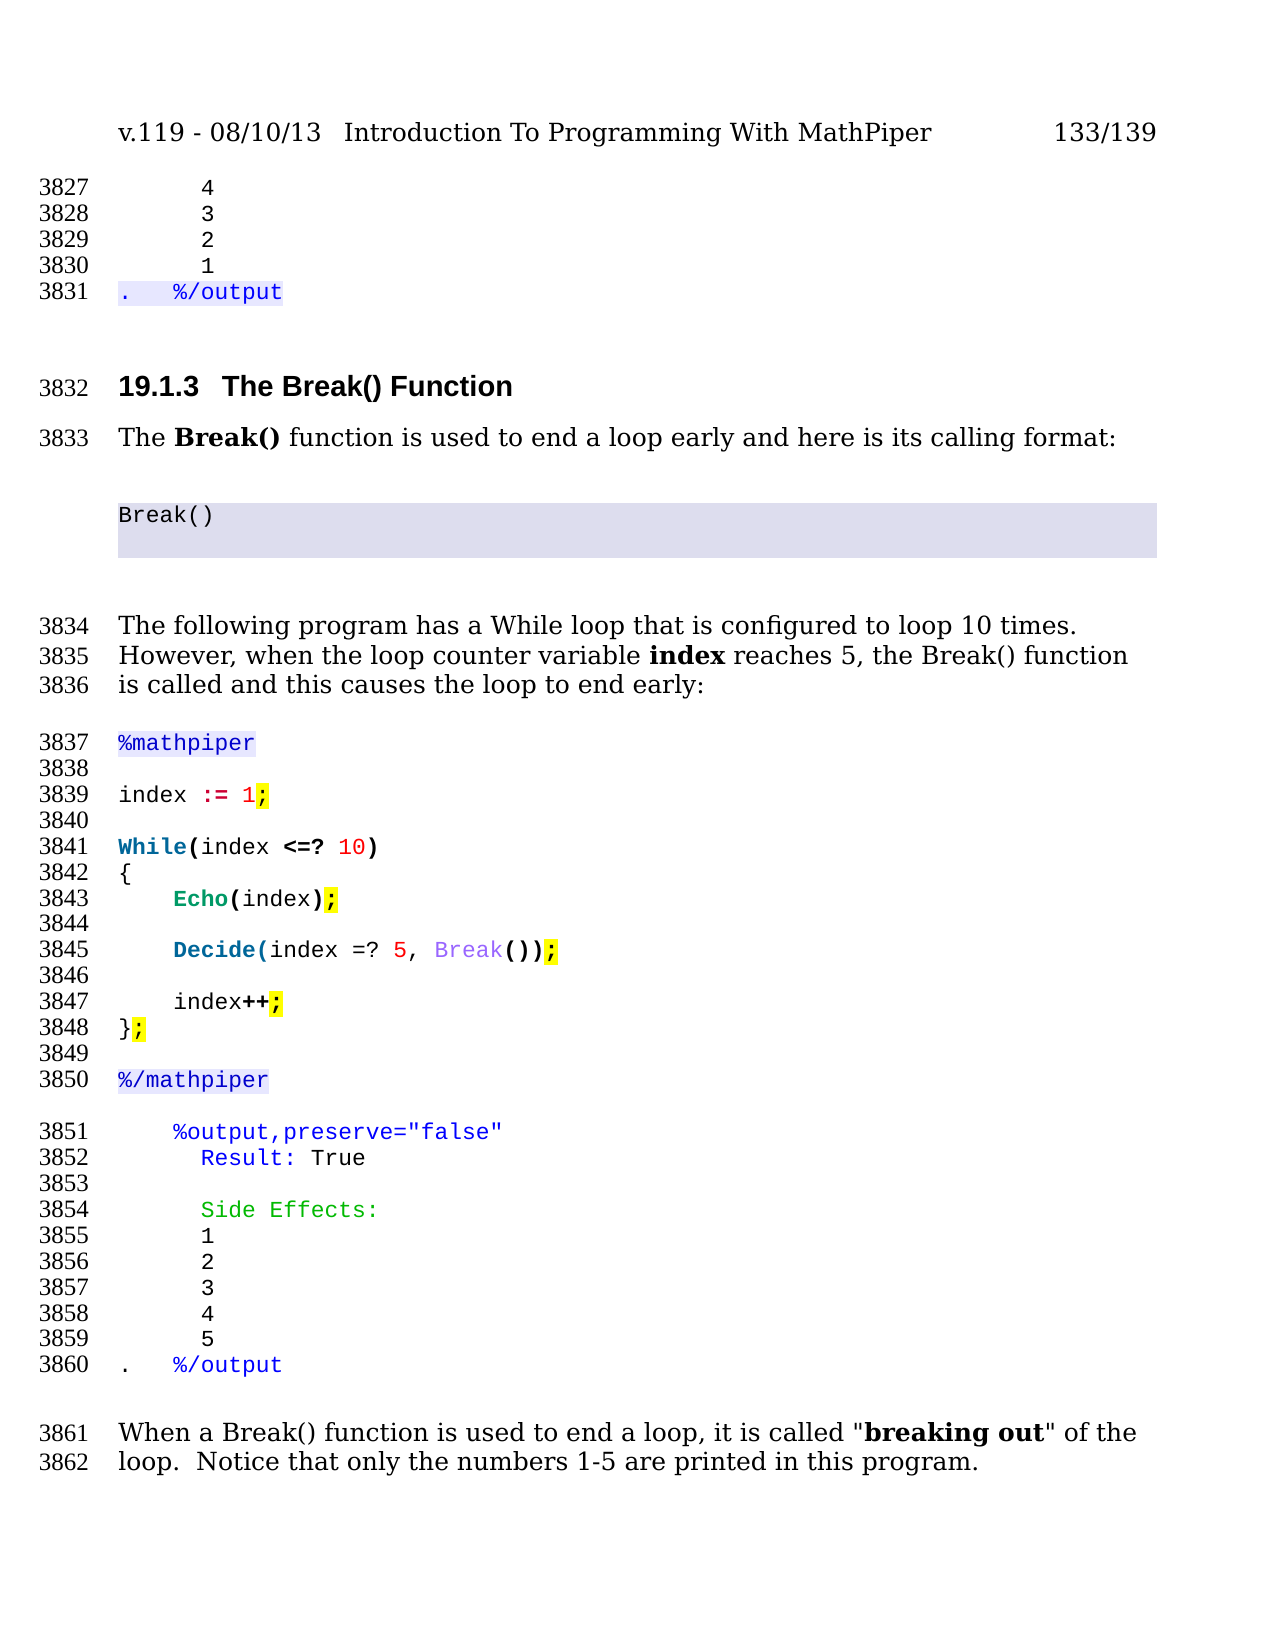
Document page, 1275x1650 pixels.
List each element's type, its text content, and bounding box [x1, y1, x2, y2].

text { [118, 861, 1157, 887]
text When a Break() function is used to end a loop, it is called "breaking out" of the loop. Notice that only the numbers 1-5 are printed in this program. [118, 1418, 1157, 1477]
text Decide(index =? 5, Break()); [118, 939, 1157, 965]
text 3 [118, 203, 1157, 229]
text The Break() function is used to end a loop early and here is its calling format: [118, 423, 1157, 453]
text 5 [118, 1328, 1157, 1354]
text The following program has a While loop that is configured to loop 10 times. However, when the loop counter variable index reaches 5, the Break() function is called and this causes the loop to end early: [118, 612, 1157, 699]
text Echo(index); [118, 887, 1157, 913]
table_header Break() [118, 503, 1157, 558]
subtitle The Break() Function [118, 369, 1157, 402]
text . %/output [118, 281, 1157, 306]
text . %/output [118, 1354, 1157, 1380]
text 1 [118, 254, 1157, 281]
text 2 [118, 229, 1157, 254]
text Side Effects: [118, 1198, 1157, 1224]
text 2 [118, 1250, 1157, 1276]
text 4 [118, 1302, 1157, 1328]
text While(index <=? 10) [118, 835, 1157, 861]
text Result: True [118, 1146, 1157, 1172]
text 4 [118, 177, 1157, 203]
text index++; [118, 991, 1157, 1017]
text %/mathpiper [118, 1068, 1157, 1094]
text index := 1; [118, 783, 1157, 809]
text 3 [118, 1276, 1157, 1302]
text }; [118, 1017, 1157, 1042]
text %mathpiper [118, 731, 1157, 757]
text %output,preserve="false" [118, 1120, 1157, 1146]
text 1 [118, 1224, 1157, 1250]
